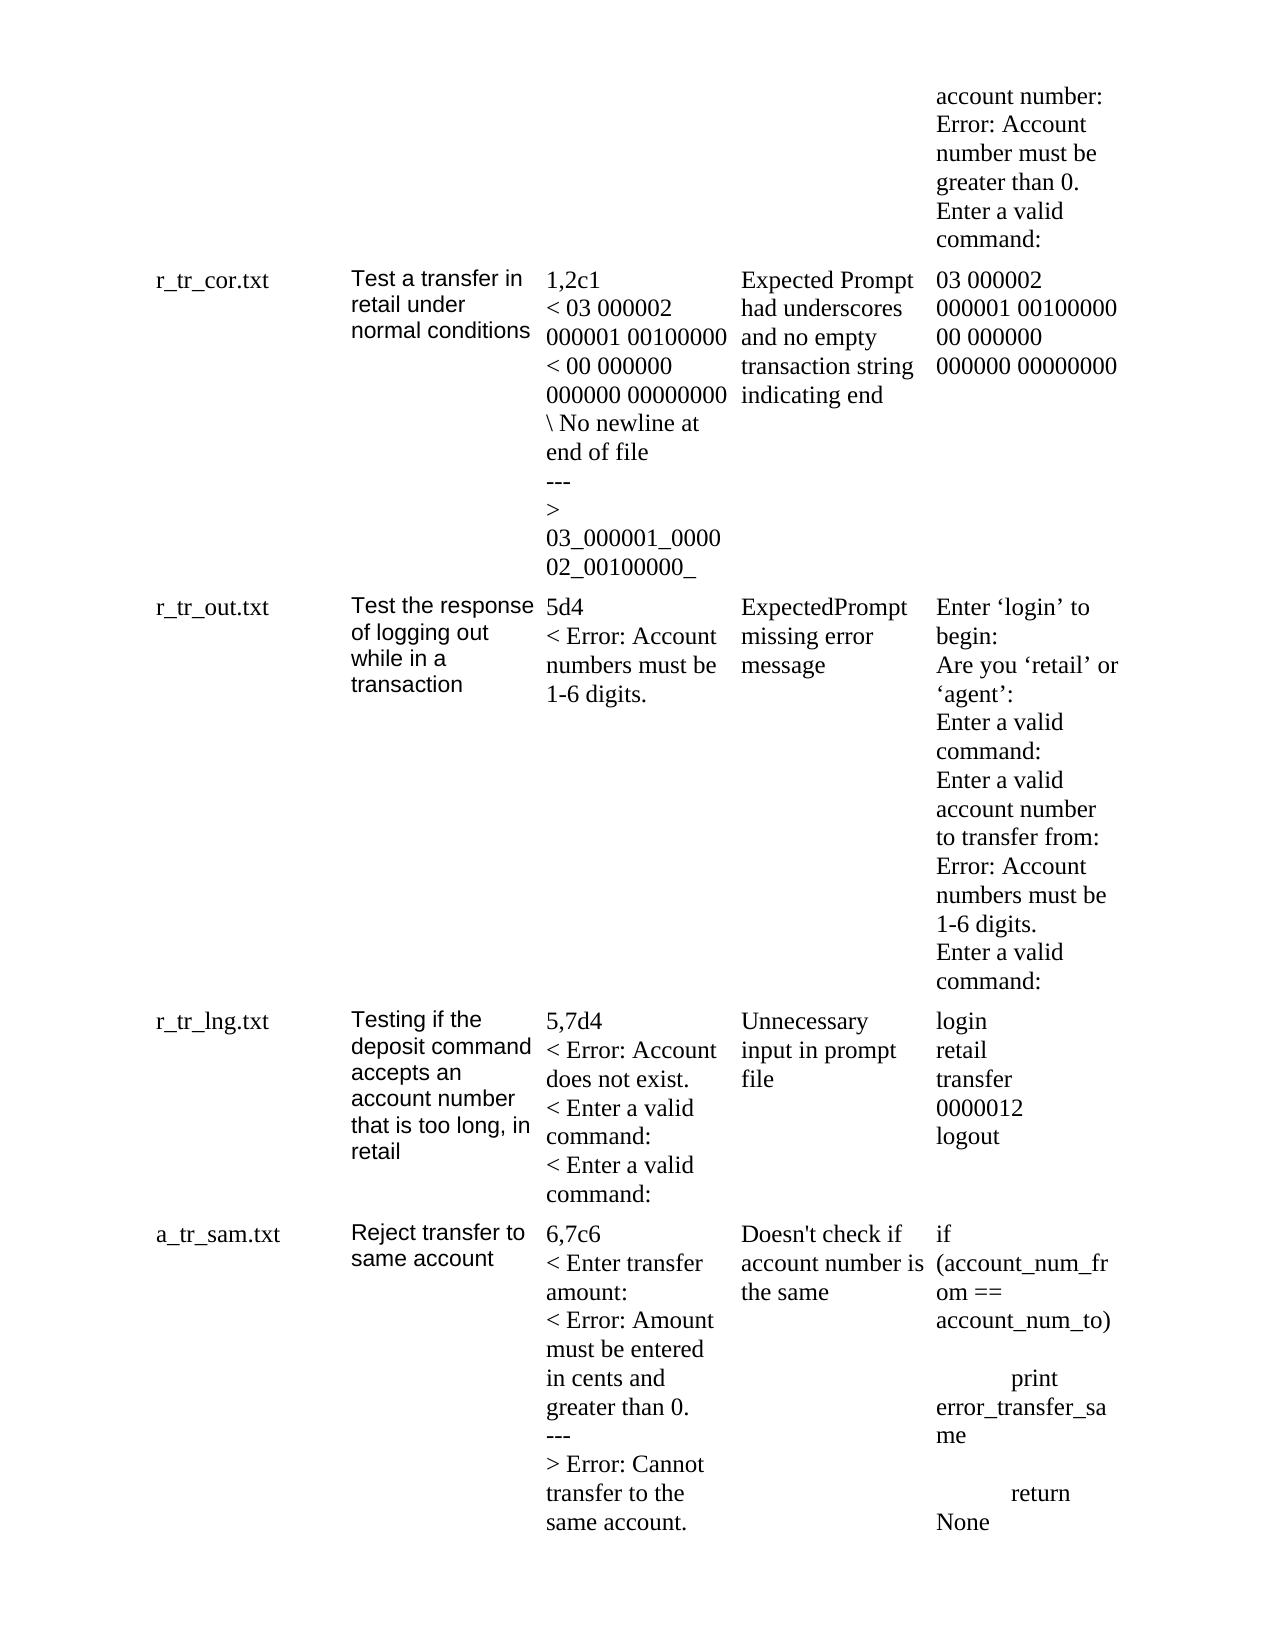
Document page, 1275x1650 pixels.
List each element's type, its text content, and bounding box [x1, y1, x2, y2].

table_cell a_tr_sam.txt [150, 1213, 345, 1541]
table_cell login retail transfer 0000012 logout [930, 1001, 1125, 1213]
table_cell if (account_num_from == account_num_to) print error_transfer_same return None [930, 1213, 1125, 1541]
table_cell Expected Prompt had underscores and no empty transaction string indicating end [735, 259, 930, 587]
table_cell account number: Error: Account number must be greater than 0. Enter a valid command: [930, 75, 1125, 259]
table_cell Reject transfer to same account [345, 1213, 540, 1541]
table_cell Testing if the deposit command accepts an account number that is too long, in retail [345, 1001, 540, 1213]
table_cell r_tr_cor.txt [150, 259, 345, 587]
table_cell 5,7d4 < Error: Account does not exist. < Enter a valid command: < Enter a valid command: [540, 1001, 735, 1213]
table_cell 03 000002 000001 00100000 00 000000 000000 00000000 [930, 259, 1125, 587]
table_cell [540, 75, 735, 259]
table_cell [150, 75, 345, 259]
table_cell ExpectedPrompt missing error message [735, 587, 930, 1001]
table_cell Test a transfer in retail under normal conditions [345, 259, 540, 587]
table_cell r_tr_lng.txt [150, 1001, 345, 1213]
table_cell 1,2c1 < 03 000002 000001 00100000 < 00 000000 000000 00000000 \ No newline at end of file --- > 03_000001_000002_00100000_ [540, 259, 735, 587]
table_cell Unnecessary input in prompt file [735, 1001, 930, 1213]
table_cell Enter ‘login’ to begin: Are you ‘retail’ or ‘agent’: Enter a valid command: Enter a valid account number to transfer from: Error: Account numbers must be 1-6 digits. Enter a valid command: [930, 587, 1125, 1001]
table_cell 5d4 < Error: Account numbers must be 1-6 digits. [540, 587, 735, 1001]
table_cell r_tr_out.txt [150, 587, 345, 1001]
table_cell Doesn't check if account number is the same [735, 1213, 930, 1541]
table_cell [345, 75, 540, 259]
table_cell 6,7c6 < Enter transfer amount: < Error: Amount must be entered in cents and greater than 0. --- > Error: Cannot transfer to the same account. [540, 1213, 735, 1541]
table_cell [735, 75, 930, 259]
table_cell Test the response of logging out while in a transaction [345, 587, 540, 1001]
